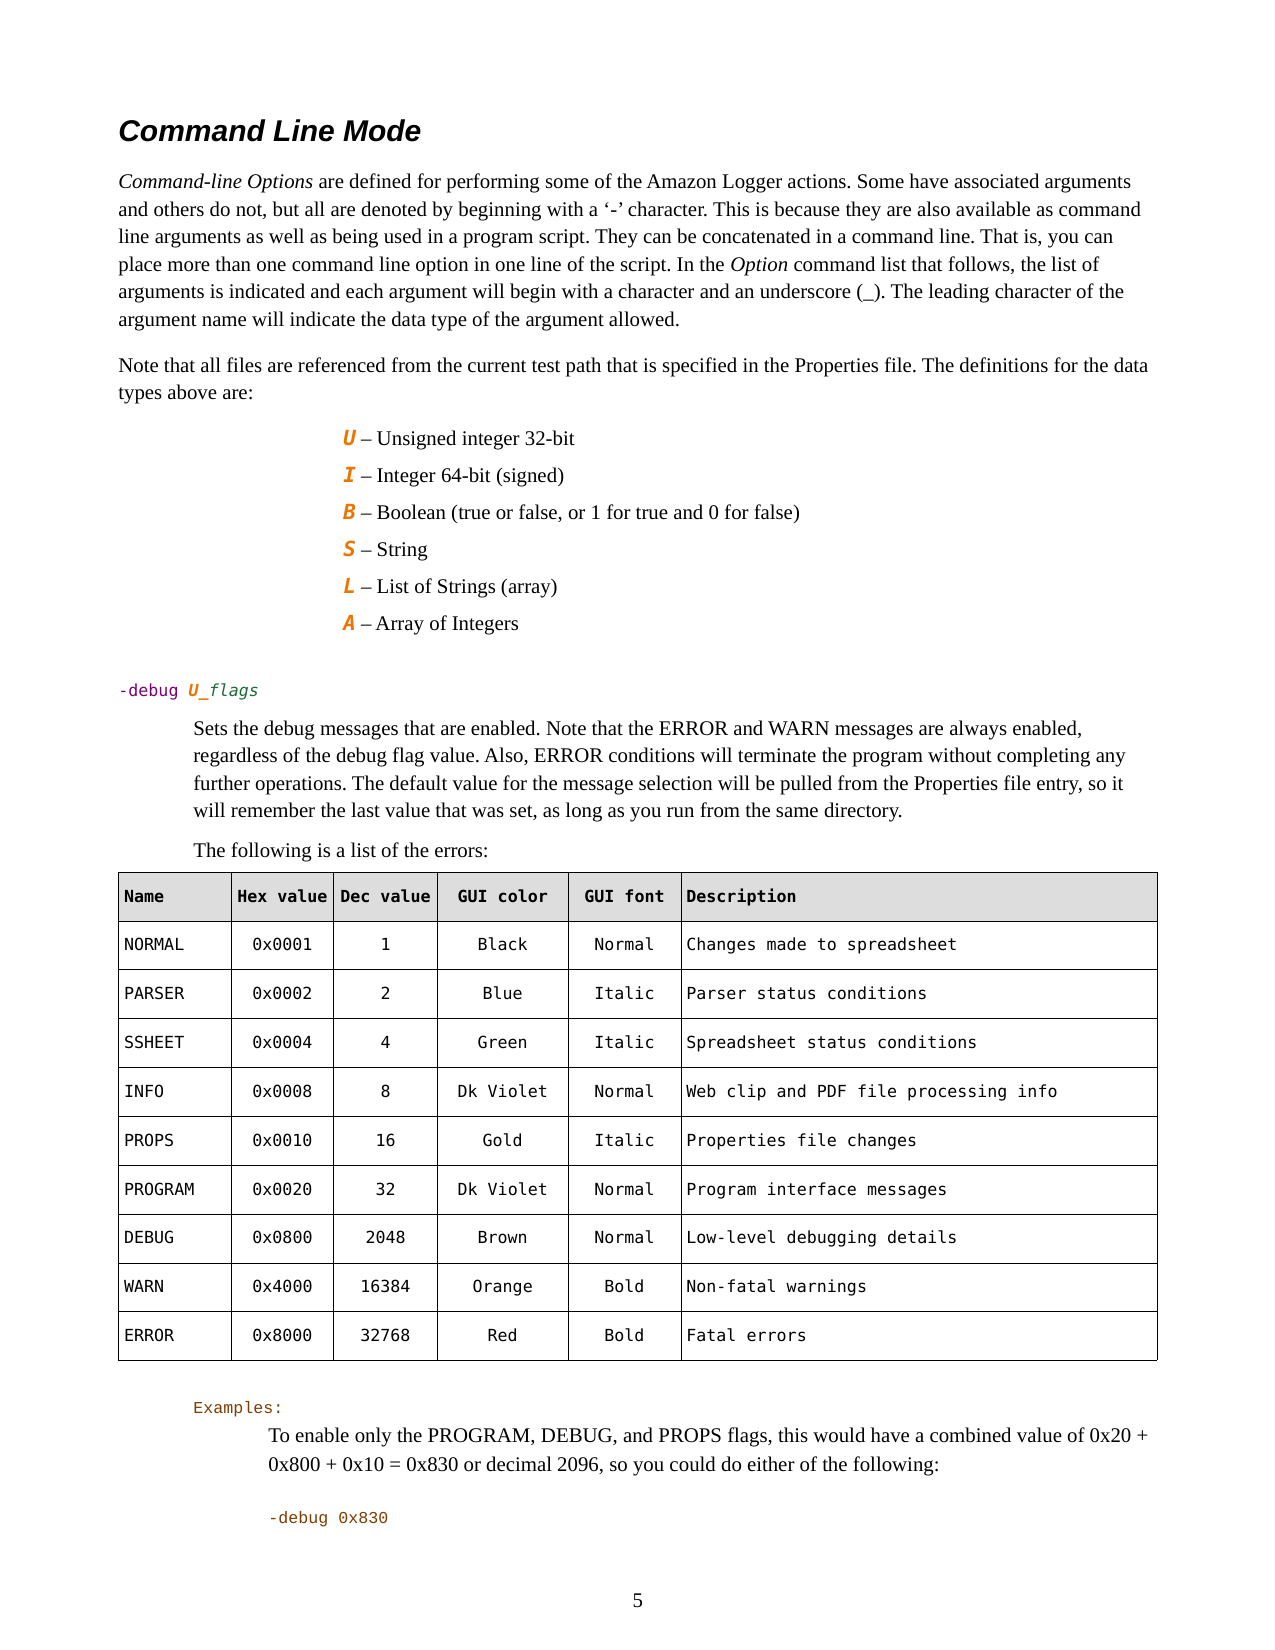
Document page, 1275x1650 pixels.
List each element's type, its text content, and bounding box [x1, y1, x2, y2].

text To enable only the PROGRAM, DEBUG, and PROPS flags, this would have a combined value of 0x20 + 0x800 + 0x10 = 0x830 or decimal 2096, so you could do either of the following: [268, 1423, 1157, 1476]
table_header Hex value [232, 873, 333, 921]
table_cell Gold [438, 1117, 568, 1165]
table_cell WARN [119, 1264, 231, 1311]
table_cell Normal [569, 1166, 681, 1214]
table_cell 0x0001 [232, 922, 333, 969]
table_cell Parser status conditions [682, 970, 1157, 1018]
subtitle Command-line Options are defined for performing some of the Amazon Logger actions. Some have associated arguments and others do not, but all are denoted by beginning with a ‘-’ character. This is because they are also available as command line arguments as well as being used in a program script. They can be concatenated in a command line. That is, you can place more than one command line option in one line of the script. In the Option command list that follows, the list of arguments is indicated and each argument will begin with a character and an underscore (_). The leading character of the argument name will indicate the data type of the argument allowed. [118, 169, 1157, 331]
subtitle Sets the debug messages that are enabled. Note that the ERROR and WARN messages are always enabled, regardless of the debug flag value. Also, ERROR conditions will terminate the program without completing any further operations. The default value for the message selection will be pulled from the Properties file entry, so it will remember the last value that was set, as long as you run from the same directory. [193, 716, 1157, 822]
table_cell Orange [438, 1264, 568, 1311]
text Examples: [193, 1400, 1157, 1419]
table_cell 0x8000 [232, 1312, 333, 1360]
table_cell Spreadsheet status conditions [682, 1019, 1157, 1067]
table_header Name [119, 873, 231, 921]
subtitle U – Unsigned integer 32-bit [343, 426, 1157, 450]
table_cell Program interface messages [682, 1166, 1157, 1214]
table_cell Changes made to spreadsheet [682, 922, 1157, 969]
table_cell NORMAL [119, 922, 231, 969]
table_cell 16 [334, 1117, 437, 1165]
table_cell Bold [569, 1264, 681, 1311]
table_cell Red [438, 1312, 568, 1360]
subtitle I – Integer 64-bit (signed) [343, 463, 1157, 487]
subtitle A – Array of Integers [343, 611, 1157, 635]
table_cell Non-fatal warnings [682, 1264, 1157, 1311]
table_cell Italic [569, 1117, 681, 1165]
subtitle Command Line Mode [118, 113, 1157, 148]
table_cell Green [438, 1019, 568, 1067]
table_cell 0x0020 [232, 1166, 333, 1214]
subtitle -debug U_flags [118, 681, 1157, 701]
table_header GUI font [569, 873, 681, 921]
table_cell Blue [438, 970, 568, 1018]
table_header Dec value [334, 873, 437, 921]
table_cell SSHEET [119, 1019, 231, 1067]
subtitle The following is a list of the errors: [193, 838, 1157, 862]
table_cell 0x0002 [232, 970, 333, 1018]
subtitle -debug 0x830 [268, 1509, 1157, 1528]
table_cell Fatal errors [682, 1312, 1157, 1360]
subtitle L – List of Strings (array) [343, 574, 1157, 598]
table_cell Low-level debugging details [682, 1215, 1157, 1262]
table_cell 0x4000 [232, 1264, 333, 1311]
table_cell 16384 [334, 1264, 437, 1311]
table_cell 2048 [334, 1215, 437, 1262]
table_cell 0x0010 [232, 1117, 333, 1165]
table_cell 1 [334, 922, 437, 969]
table_cell 4 [334, 1019, 437, 1067]
table_cell DEBUG [119, 1215, 231, 1262]
subtitle B – Boolean (true or false, or 1 for true and 0 for false) [343, 500, 1157, 524]
table_cell 0x0008 [232, 1068, 333, 1116]
table_header GUI color [438, 873, 568, 921]
table_cell Properties file changes [682, 1117, 1157, 1165]
table_cell PROPS [119, 1117, 231, 1165]
table_cell INFO [119, 1068, 231, 1116]
table_cell Normal [569, 1068, 681, 1116]
table_cell 2 [334, 970, 437, 1018]
table_cell Black [438, 922, 568, 969]
subtitle Note that all files are referenced from the current test path that is specified in the Properties file. The definitions for the data types above are: [118, 353, 1157, 404]
table_cell ERROR [119, 1312, 231, 1360]
table_cell PROGRAM [119, 1166, 231, 1214]
table_cell Italic [569, 1019, 681, 1067]
table_cell Brown [438, 1215, 568, 1262]
table_cell 0x0004 [232, 1019, 333, 1067]
table_cell 8 [334, 1068, 437, 1116]
table_cell Dk Violet [438, 1166, 568, 1214]
table_cell 0x0800 [232, 1215, 333, 1262]
subtitle S – String [343, 537, 1157, 561]
table_cell Normal [569, 1215, 681, 1262]
table_cell PARSER [119, 970, 231, 1018]
table_cell Italic [569, 970, 681, 1018]
table_cell Dk Violet [438, 1068, 568, 1116]
table_cell Web clip and PDF file processing info [682, 1068, 1157, 1116]
table_cell Bold [569, 1312, 681, 1360]
table_cell 32 [334, 1166, 437, 1214]
table_cell Normal [569, 922, 681, 969]
table_cell 32768 [334, 1312, 437, 1360]
table_header Description [682, 873, 1157, 921]
